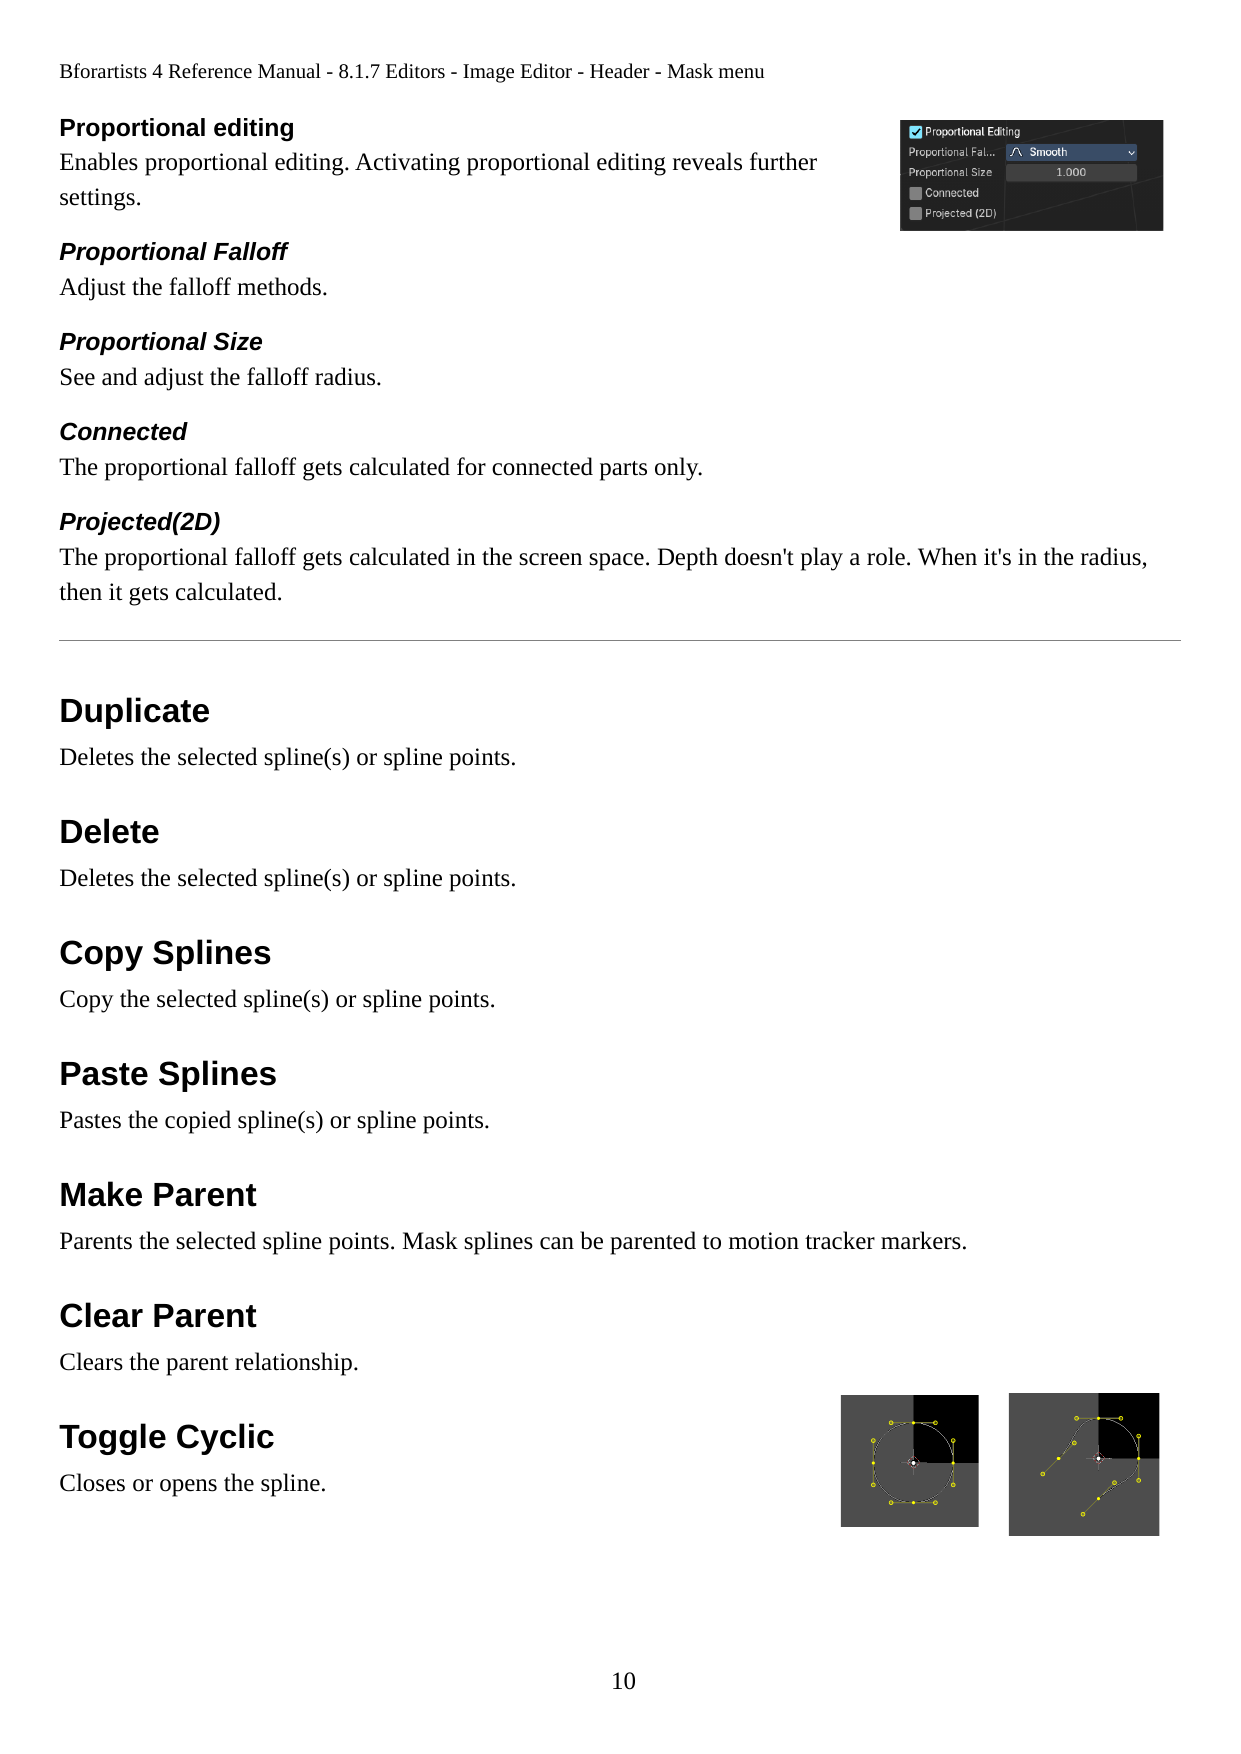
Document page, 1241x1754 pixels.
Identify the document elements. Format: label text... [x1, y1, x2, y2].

text Closes or opens the spline. [59, 1468, 840, 1497]
picture [1008, 1393, 1160, 1536]
subtitle Paste Splines [59, 1054, 1181, 1093]
text Deletes the selected spline(s) or spline points. [59, 863, 1181, 892]
text [979, 1468, 1008, 1497]
text Clears the parent relationship. [59, 1347, 1181, 1376]
subtitle Connected [59, 417, 1181, 446]
subtitle Proportional Falloff [59, 237, 1181, 266]
text The proportional falloff gets calculated for connected parts only. [59, 452, 1181, 481]
text Parents the selected spline points. Mask splines can be parented to motion tracker markers. [59, 1226, 1181, 1255]
subtitle Copy Splines [59, 933, 1181, 972]
subtitle Toggle Cyclic [59, 1417, 840, 1456]
text Adjust the falloff methods. [59, 272, 1181, 301]
picture [840, 1395, 979, 1527]
subtitle [1160, 1417, 1181, 1456]
text Copy the selected spline(s) or spline points. [59, 984, 1181, 1013]
subtitle Clear Parent [59, 1296, 1181, 1335]
text Deletes the selected spline(s) or spline points. [59, 742, 1181, 771]
subtitle [979, 1417, 1008, 1456]
text Pastes the copied spline(s) or spline points. [59, 1105, 1181, 1134]
picture [900, 120, 1164, 231]
text See and adjust the falloff radius. [59, 362, 1181, 391]
subtitle Proportional Size [59, 327, 1181, 356]
text [1160, 1468, 1181, 1497]
text The proportional falloff gets calculated in the screen space. Depth doesn't play a role. When it's in the radius, then it gets calculated. [59, 542, 1181, 606]
subtitle Delete [59, 812, 1181, 851]
subtitle Make Parent [59, 1175, 1181, 1214]
subtitle Projected(2D) [59, 507, 1181, 536]
text Enables proportional editing. Activating proportional editing reveals further settings. [59, 147, 900, 211]
subtitle Duplicate [59, 691, 1181, 729]
subtitle Proportional editing [59, 113, 1181, 141]
